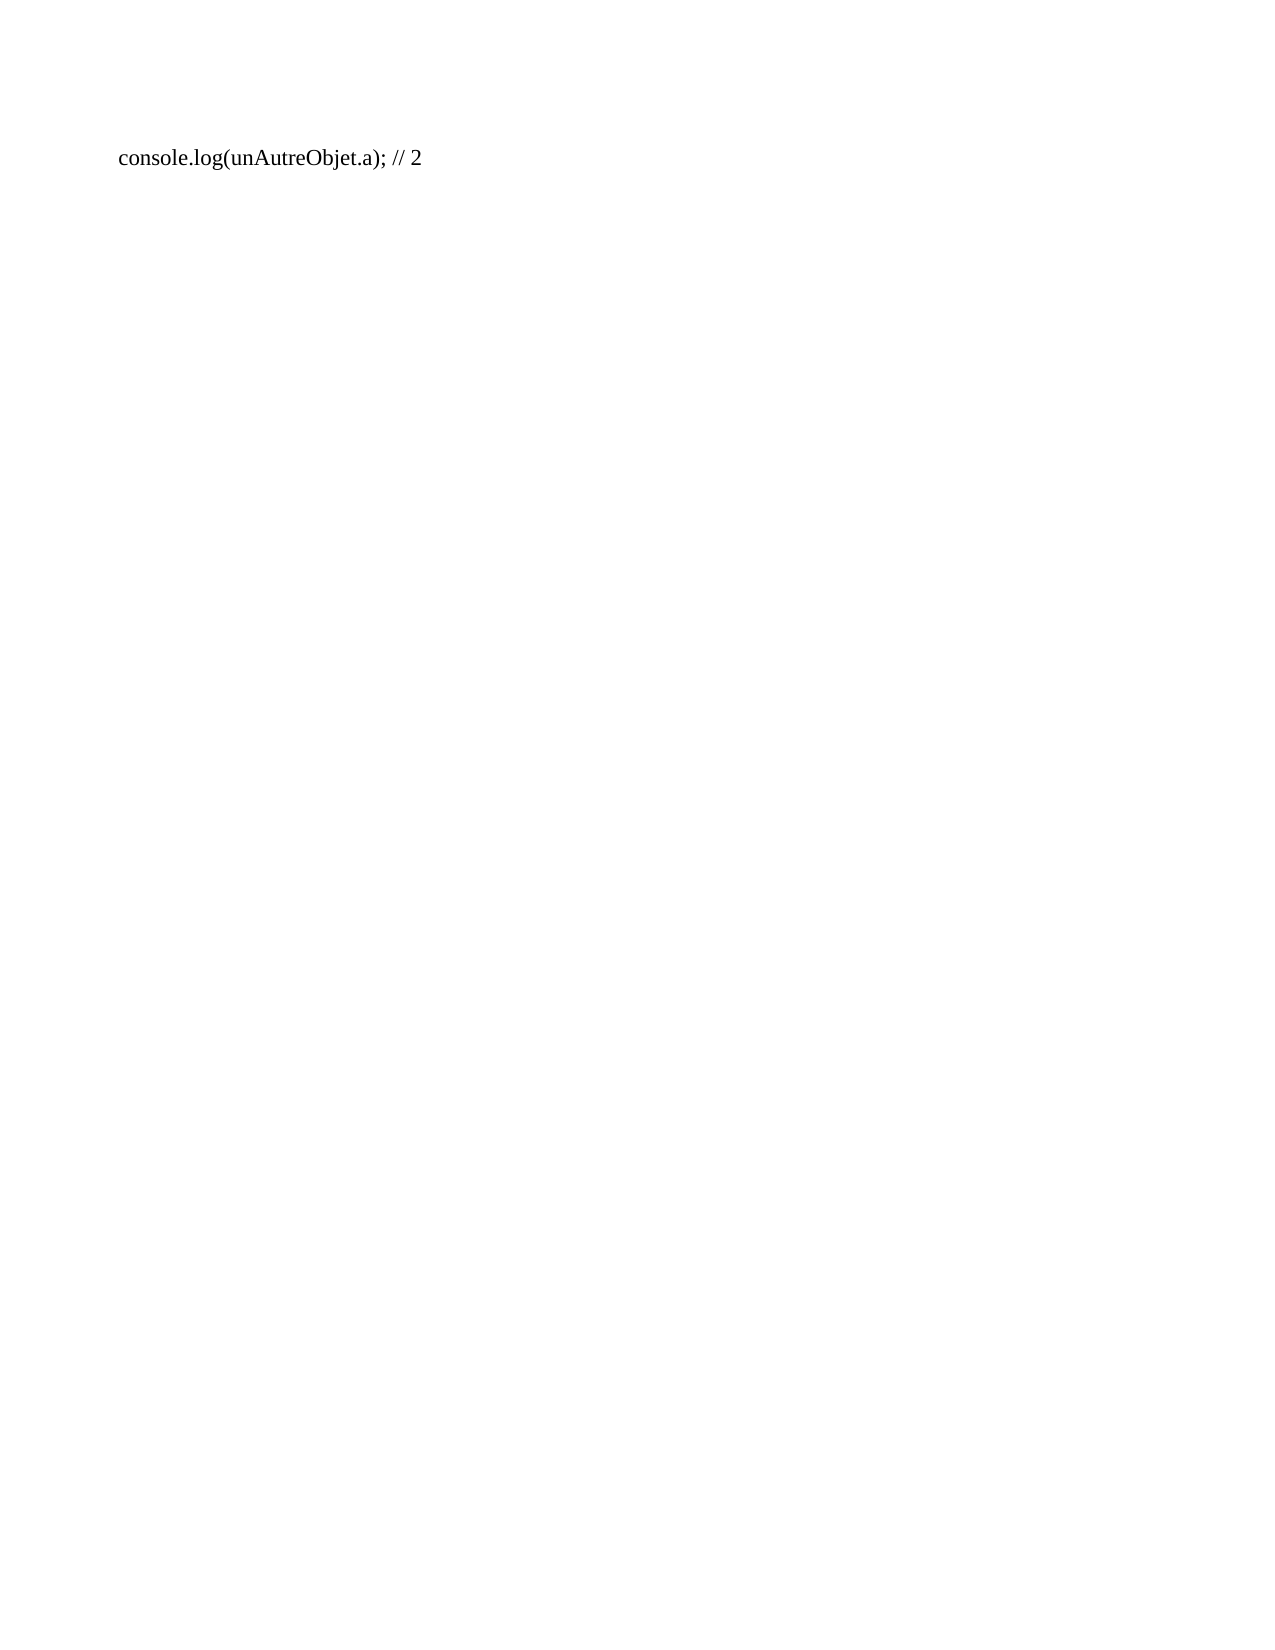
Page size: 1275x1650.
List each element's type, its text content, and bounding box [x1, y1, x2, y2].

text console.log(unAutreObjet.a); // 2 [118, 144, 1157, 171]
